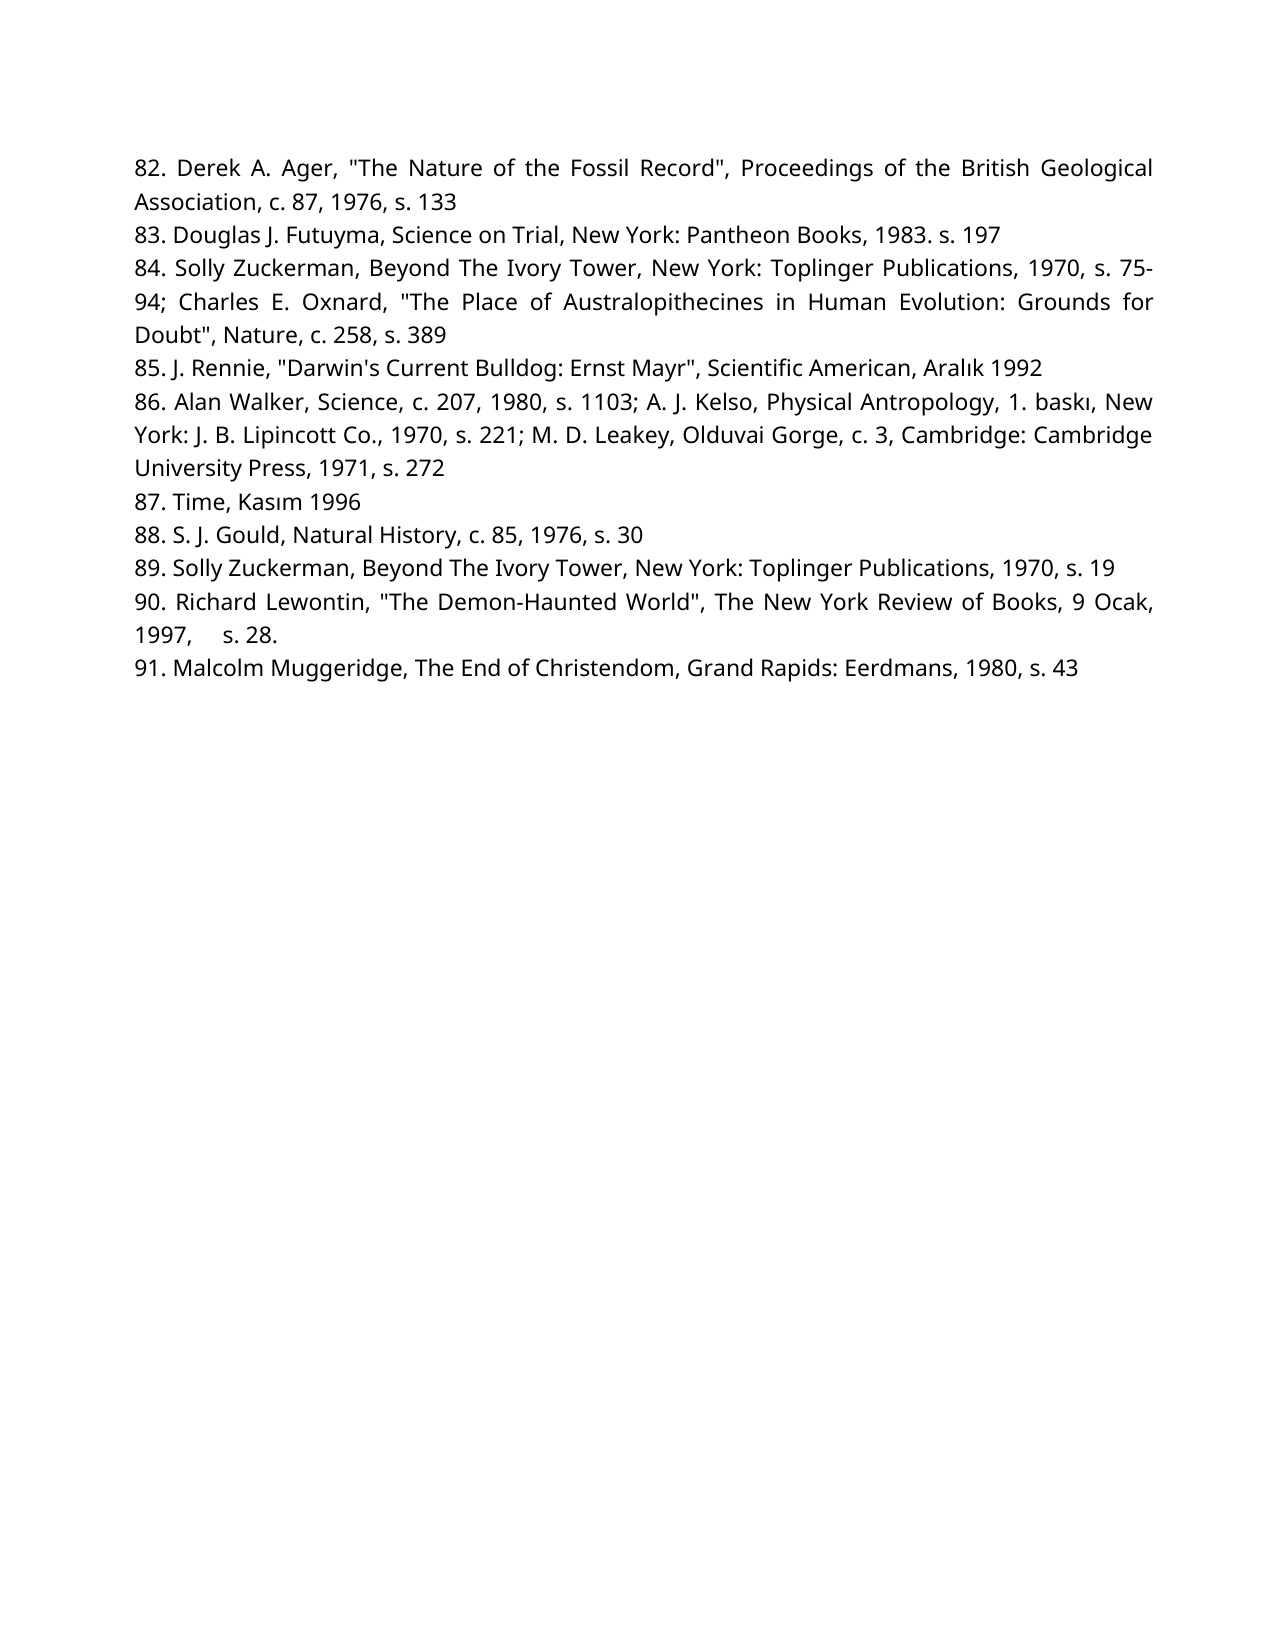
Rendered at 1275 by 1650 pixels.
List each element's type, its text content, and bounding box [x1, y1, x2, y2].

text 84. Solly Zuckerman, Beyond The Ivory Tower, New York: Toplinger Publications, 1970, s. 75-94; Charles E. Oxnard, "The Place of Australopithecines in Human Evolution: Grounds for Doubt", Nature, c. 258, s. 389 [134, 250, 1155, 350]
text 89. Solly Zuckerman, Beyond The Ivory Tower, New York: Toplinger Publications, 1970, s. 19 [134, 550, 1155, 583]
text 91. Malcolm Muggeridge, The End of Christendom, Grand Rapids: Eerdmans, 1980, s. 43 [134, 650, 1155, 683]
text 87. Time, Kasım 1996 [134, 483, 1155, 517]
text 83. Douglas J. Futuyma, Science on Trial, New York: Pantheon Books, 1983. s. 197 [134, 217, 1155, 250]
text 86. Alan Walker, Science, c. 207, 1980, s. 1103; A. J. Kelso, Physical Antropology, 1. baskı, New York: J. B. Lipincott Co., 1970, s. 221; M. D. Leakey, Olduvai Gorge, c. 3, Cambridge: Cambridge University Press, 1971, s. 272 [134, 383, 1155, 483]
text 90. Richard Lewontin, "The Demon-Haunted World", The New York Review of Books, 9 Ocak, 1997, s. 28. [134, 583, 1155, 650]
text 82. Derek A. Ager, "The Nature of the Fossil Record", Proceedings of the British Geological Association, c. 87, 1976, s. 133 [134, 150, 1155, 217]
text 88. S. J. Gould, Natural History, c. 85, 1976, s. 30 [134, 517, 1155, 550]
text 85. J. Rennie, "Darwin's Current Bulldog: Ernst Mayr", Scientific American, Aralık 1992 [134, 350, 1155, 383]
